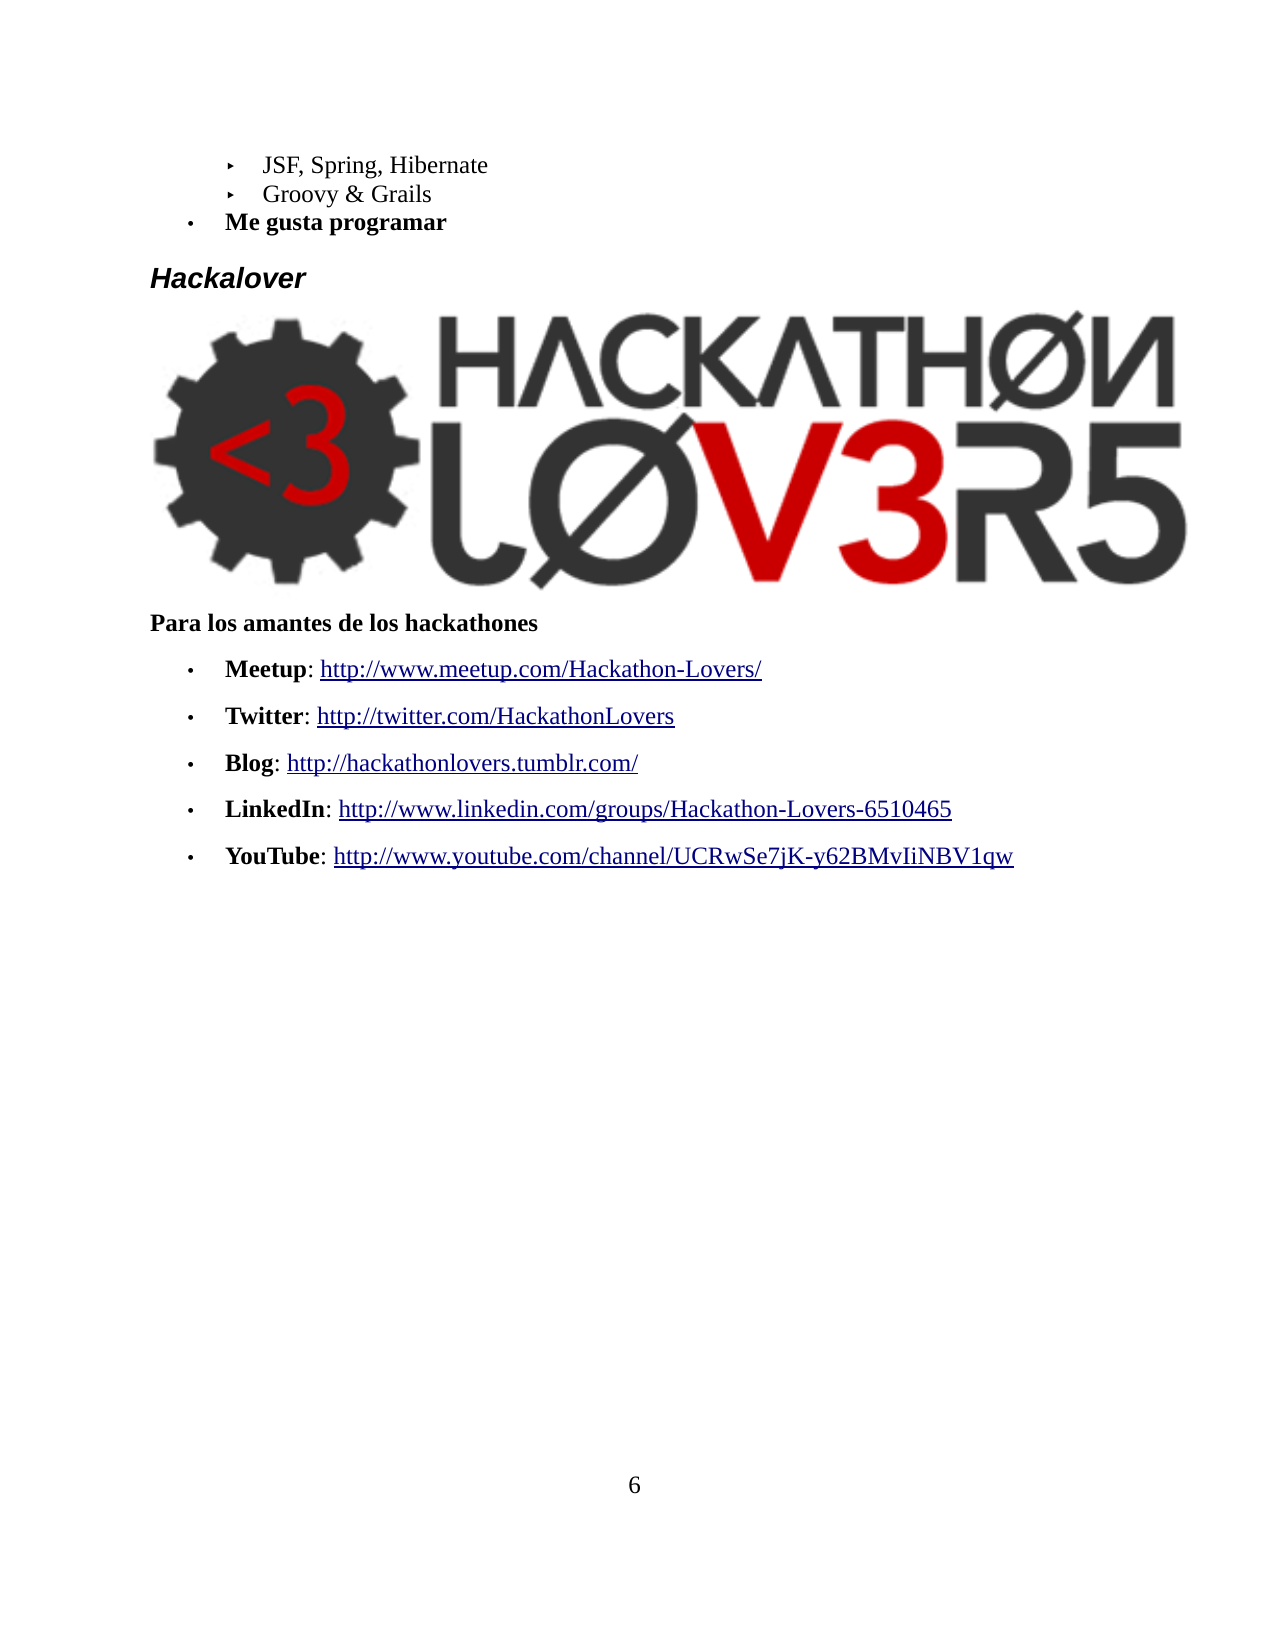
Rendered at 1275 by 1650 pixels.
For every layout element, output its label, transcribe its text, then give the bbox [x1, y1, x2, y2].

list Twitter: http://twitter.com/HackathonLovers [187, 701, 1125, 730]
list LinkedIn: http://www.linkedin.com/groups/Hackathon-Lovers-6510465 [187, 794, 1125, 823]
list YouTube: http://www.youtube.com/channel/UCRwSe7jK-y62BMvIiNBV1qw [187, 841, 1125, 870]
subtitle Hackalover [150, 261, 1125, 295]
text Para los amantes de los hackathones [150, 608, 1125, 637]
list Blog: http://hackathonlovers.tumblr.com/ [187, 748, 1125, 777]
list JSF, Spring, Hibernate [225, 150, 1125, 179]
picture [150, 307, 1192, 599]
list Groovy & Grails [225, 179, 1125, 207]
list Meetup: http://www.meetup.com/Hackathon-Lovers/ [187, 654, 1125, 683]
list Me gusta programar [187, 207, 1125, 236]
